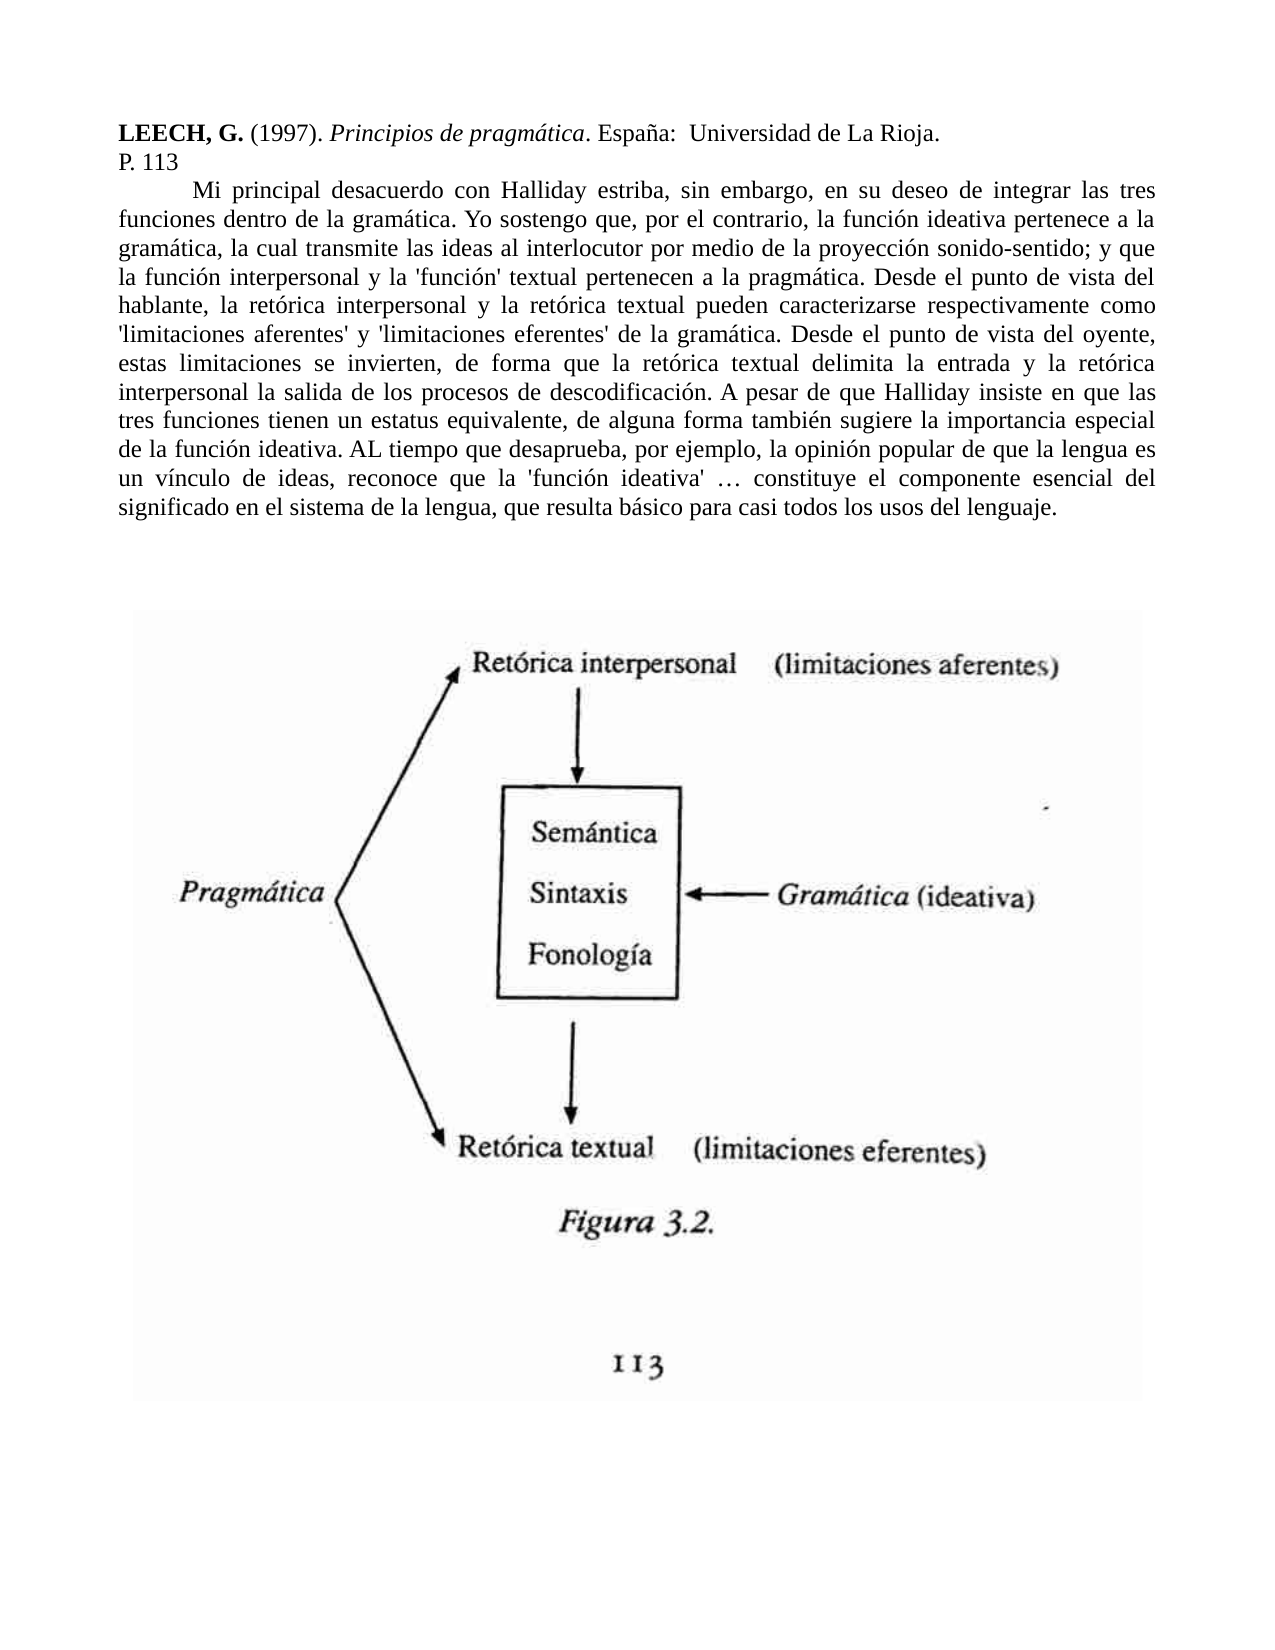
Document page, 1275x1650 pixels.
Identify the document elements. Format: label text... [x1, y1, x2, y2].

text Mi principal desacuerdo con Halliday estriba, sin embargo, en su deseo de integrar las tres funciones dentro de la gramática. Yo sostengo que, por el contrario, la función ideativa pertenece a la gramática, la cual transmite las ideas al interlocutor por medio de la proyección sonido-sentido; y que la función interpersonal y la 'función' textual pertenecen a la pragmática. Desde el punto de vista del hablante, la retórica interpersonal y la retórica textual pueden caracterizarse respectivamente como 'limitaciones aferentes' y 'limitaciones eferentes' de la gramática. Desde el punto de vista del oyente, estas limitaciones se invierten, de forma que la retórica textual delimita la entrada y la retórica interpersonal la salida de los procesos de descodificación. A pesar de que Halliday insiste en que las tres funciones tienen un estatus equivalente, de alguna forma también sugiere la importancia especial de la función ideativa. AL tiempo que desaprueba, por ejemplo, la opinión popular de que la lengua es un vínculo de ideas, reconoce que la 'función ideativa' … constituye el componente esencial del significado en el sistema de la lengua, que resulta básico para casi todos los usos del lenguaje. [118, 176, 1157, 521]
text P. 113 [118, 147, 1157, 176]
text LEECH, G. (1997). Principios de pragmática. España: Universidad de La Rioja. [118, 118, 1157, 147]
picture [132, 571, 1143, 1401]
